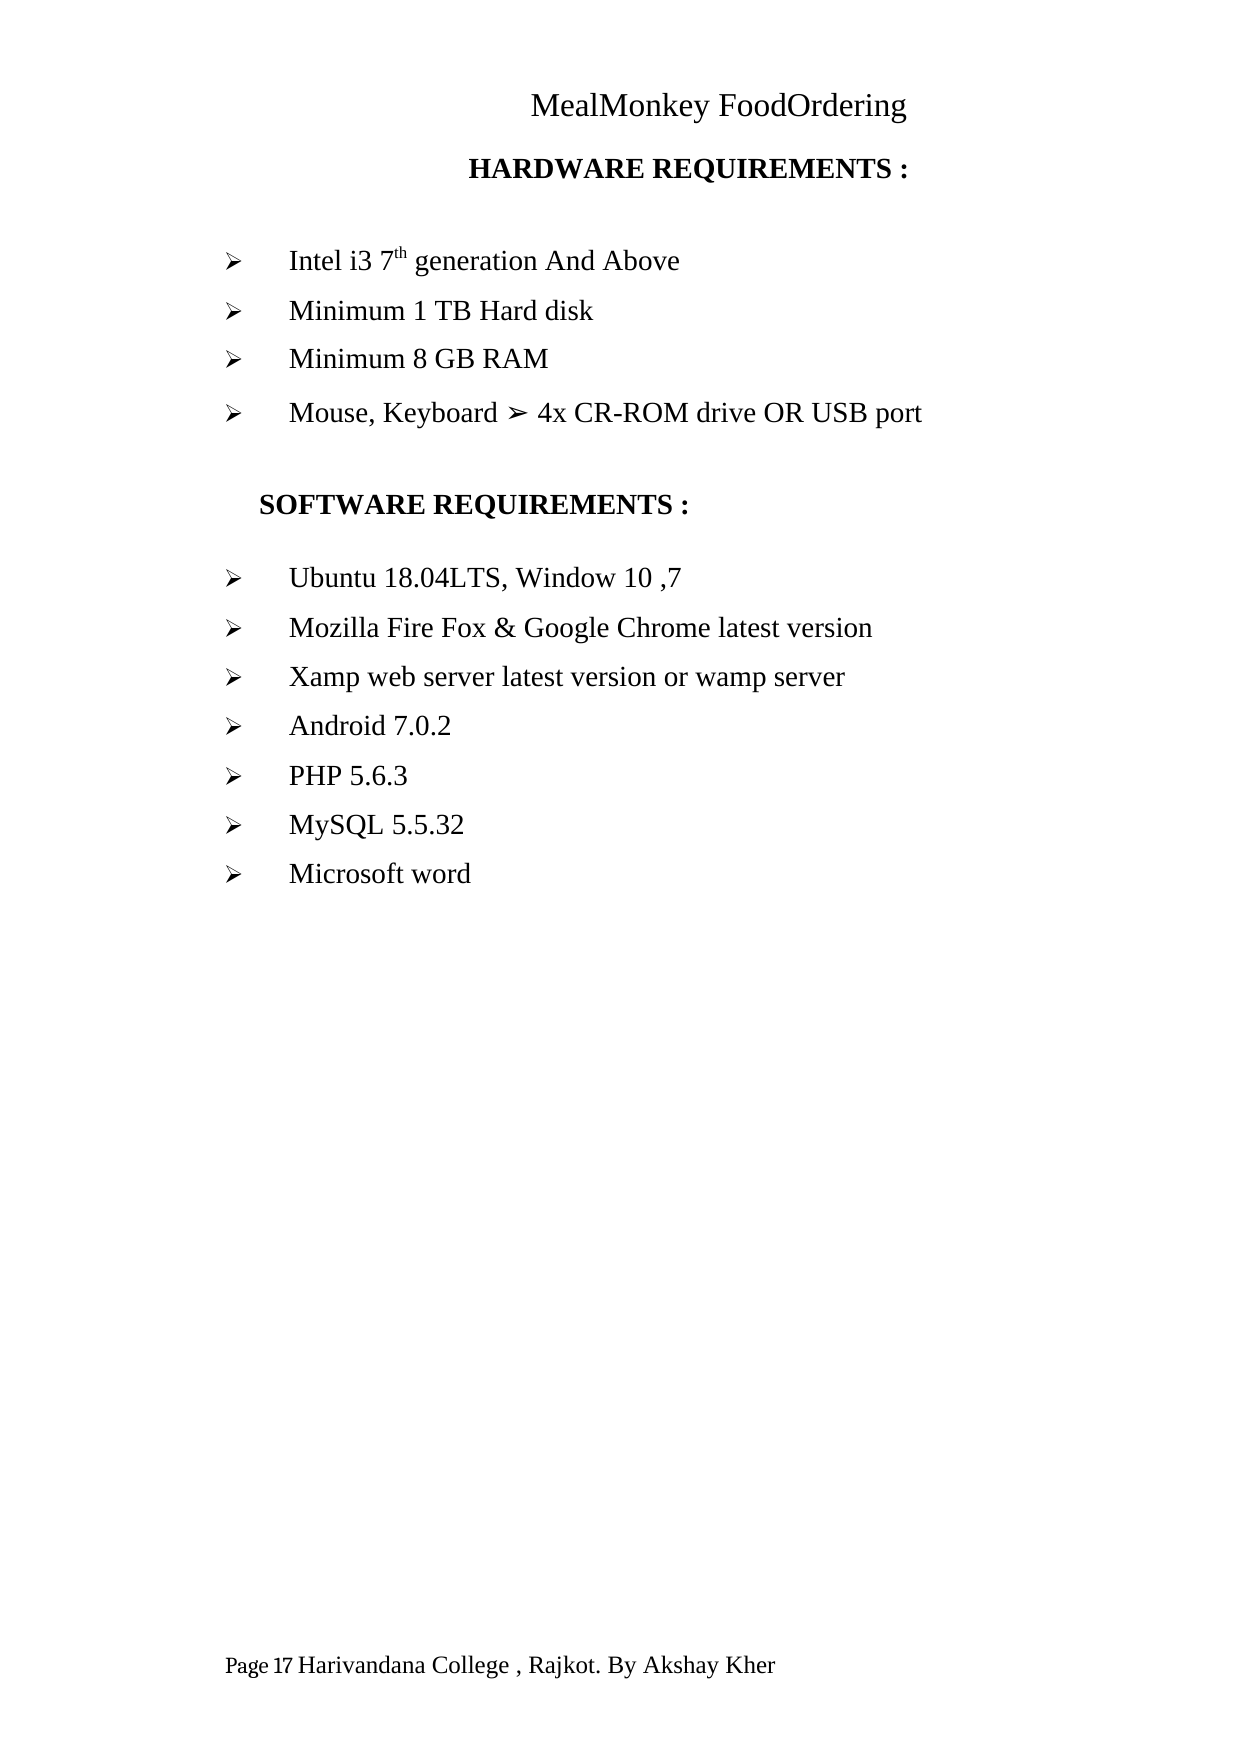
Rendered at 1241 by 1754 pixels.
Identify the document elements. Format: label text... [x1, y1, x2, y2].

text HARDWARE REQUIREMENTS : [150, 151, 909, 185]
list MySQL 5.5.32 [223, 807, 1182, 841]
list Ubuntu 18.04LTS, Window 10 ,7 [223, 560, 1182, 594]
list Minimum 8 GB RAM [223, 342, 1182, 375]
list Minimum 1 TB Hard disk [223, 293, 1182, 326]
text SOFTWARE REQUIREMENTS : [150, 487, 1185, 521]
list Mouse, Keyboard ➢ 4x CR-ROM drive OR USB port [223, 391, 1182, 431]
list Microsoft word [223, 857, 1182, 890]
list Intel i3 7th generation And Above [223, 243, 1182, 277]
list Android 7.0.2 [223, 708, 1182, 742]
list Mozilla Fire Fox & Google Chrome latest version [223, 610, 1182, 643]
list PHP 5.6.3 [223, 758, 1182, 791]
list Xamp web server latest version or wamp server [223, 659, 1182, 692]
